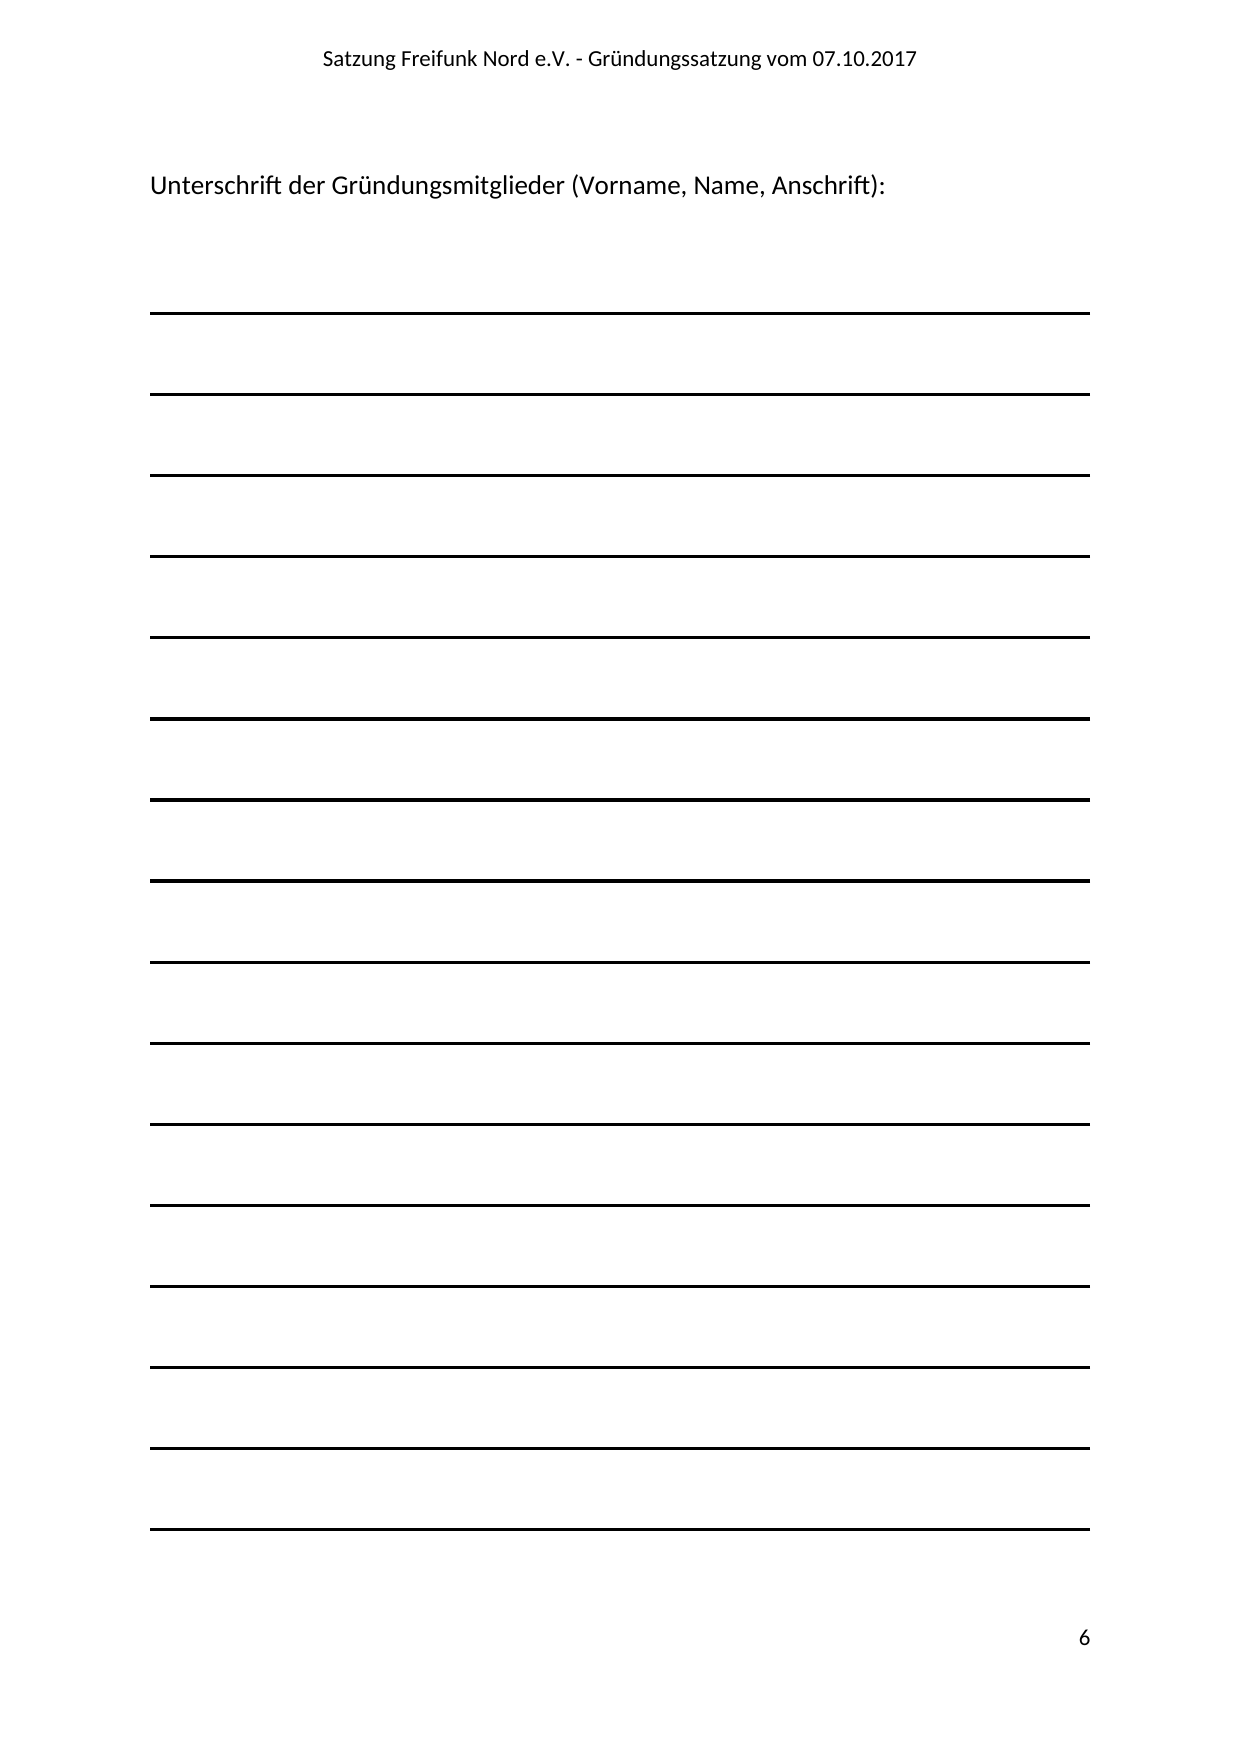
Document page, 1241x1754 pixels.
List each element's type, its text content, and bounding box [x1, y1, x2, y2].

text Unterschrift der Gründungsmitglieder (Vorname, Name, Anschrift): [150, 168, 1090, 201]
